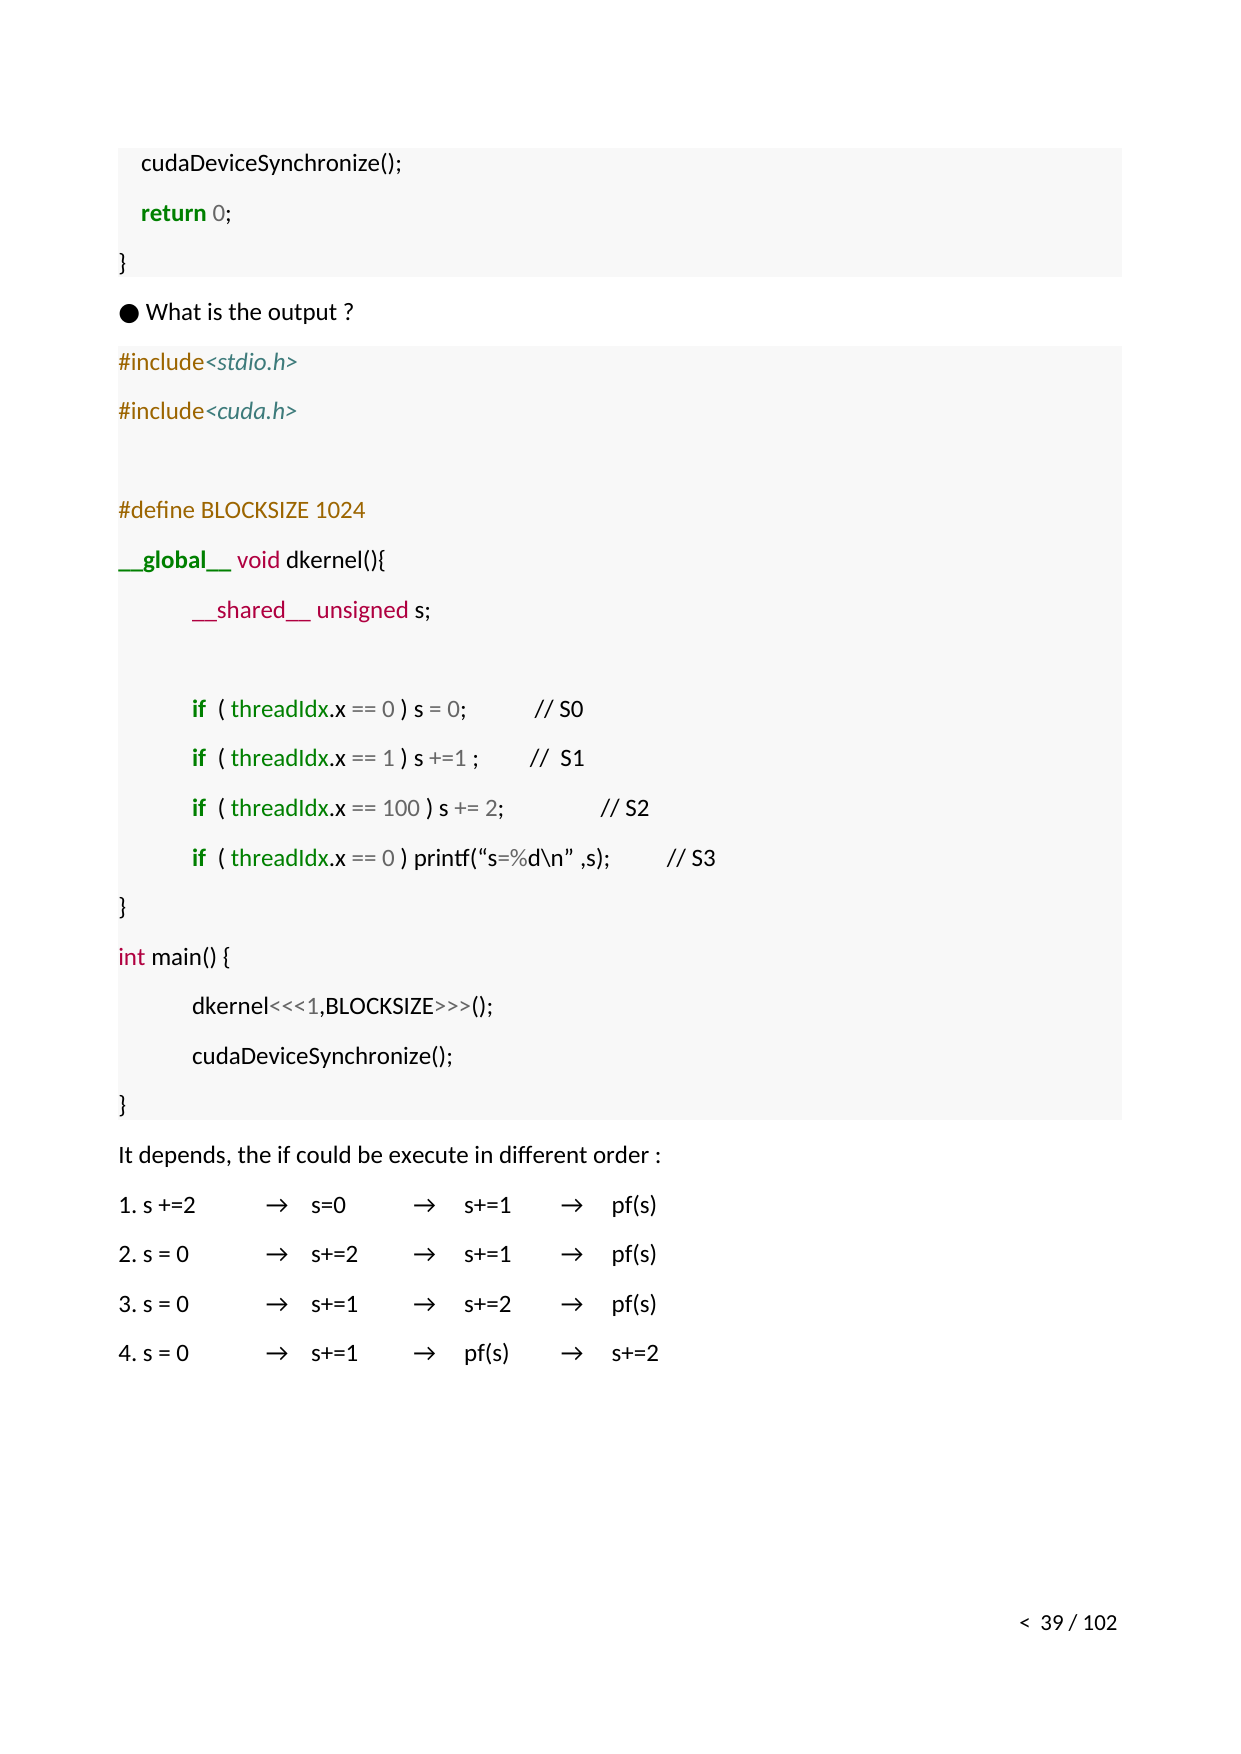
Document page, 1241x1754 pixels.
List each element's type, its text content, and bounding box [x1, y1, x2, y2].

text } [118, 247, 1122, 277]
text 3. s = 0 → s+=1 → s+=2 → pf(s) [118, 1288, 1122, 1318]
text #define BLOCKSIZE 1024 [118, 495, 1122, 525]
text #include<cuda.h> [118, 396, 1122, 426]
text } [118, 891, 1122, 922]
text if ( threadIdx.x == 0 ) s = 0; // S0 [118, 693, 1122, 723]
text return 0; [118, 197, 1122, 228]
text if ( threadIdx.x == 0 ) printf(“s=%d\n” ,s); // S3 [118, 842, 1122, 872]
text __global__ void dkernel(){ [118, 544, 1122, 575]
text dkernel<<<1,BLOCKSIZE>>>(); [118, 991, 1122, 1021]
text ● What is the output ? [118, 296, 1122, 327]
text 4. s = 0 → s+=1 → pf(s) → s+=2 [118, 1338, 1122, 1368]
text } [118, 1090, 1122, 1120]
text #include<stdio.h> [118, 346, 1122, 376]
text 2. s = 0 → s+=2 → s+=1 → pf(s) [118, 1238, 1122, 1269]
text cudaDeviceSynchronize(); [118, 1040, 1122, 1071]
text if ( threadIdx.x == 1 ) s +=1 ; // S1 [118, 743, 1122, 773]
text cudaDeviceSynchronize(); [118, 148, 1122, 178]
text 1. s +=2 → s=0 → s+=1 → pf(s) [118, 1189, 1122, 1219]
text if ( threadIdx.x == 100 ) s += 2; // S2 [118, 792, 1122, 823]
text int main() { [118, 941, 1122, 971]
text It depends, the if could be execute in different order : [118, 1139, 1122, 1170]
text __shared__ unsigned s; [118, 594, 1122, 624]
